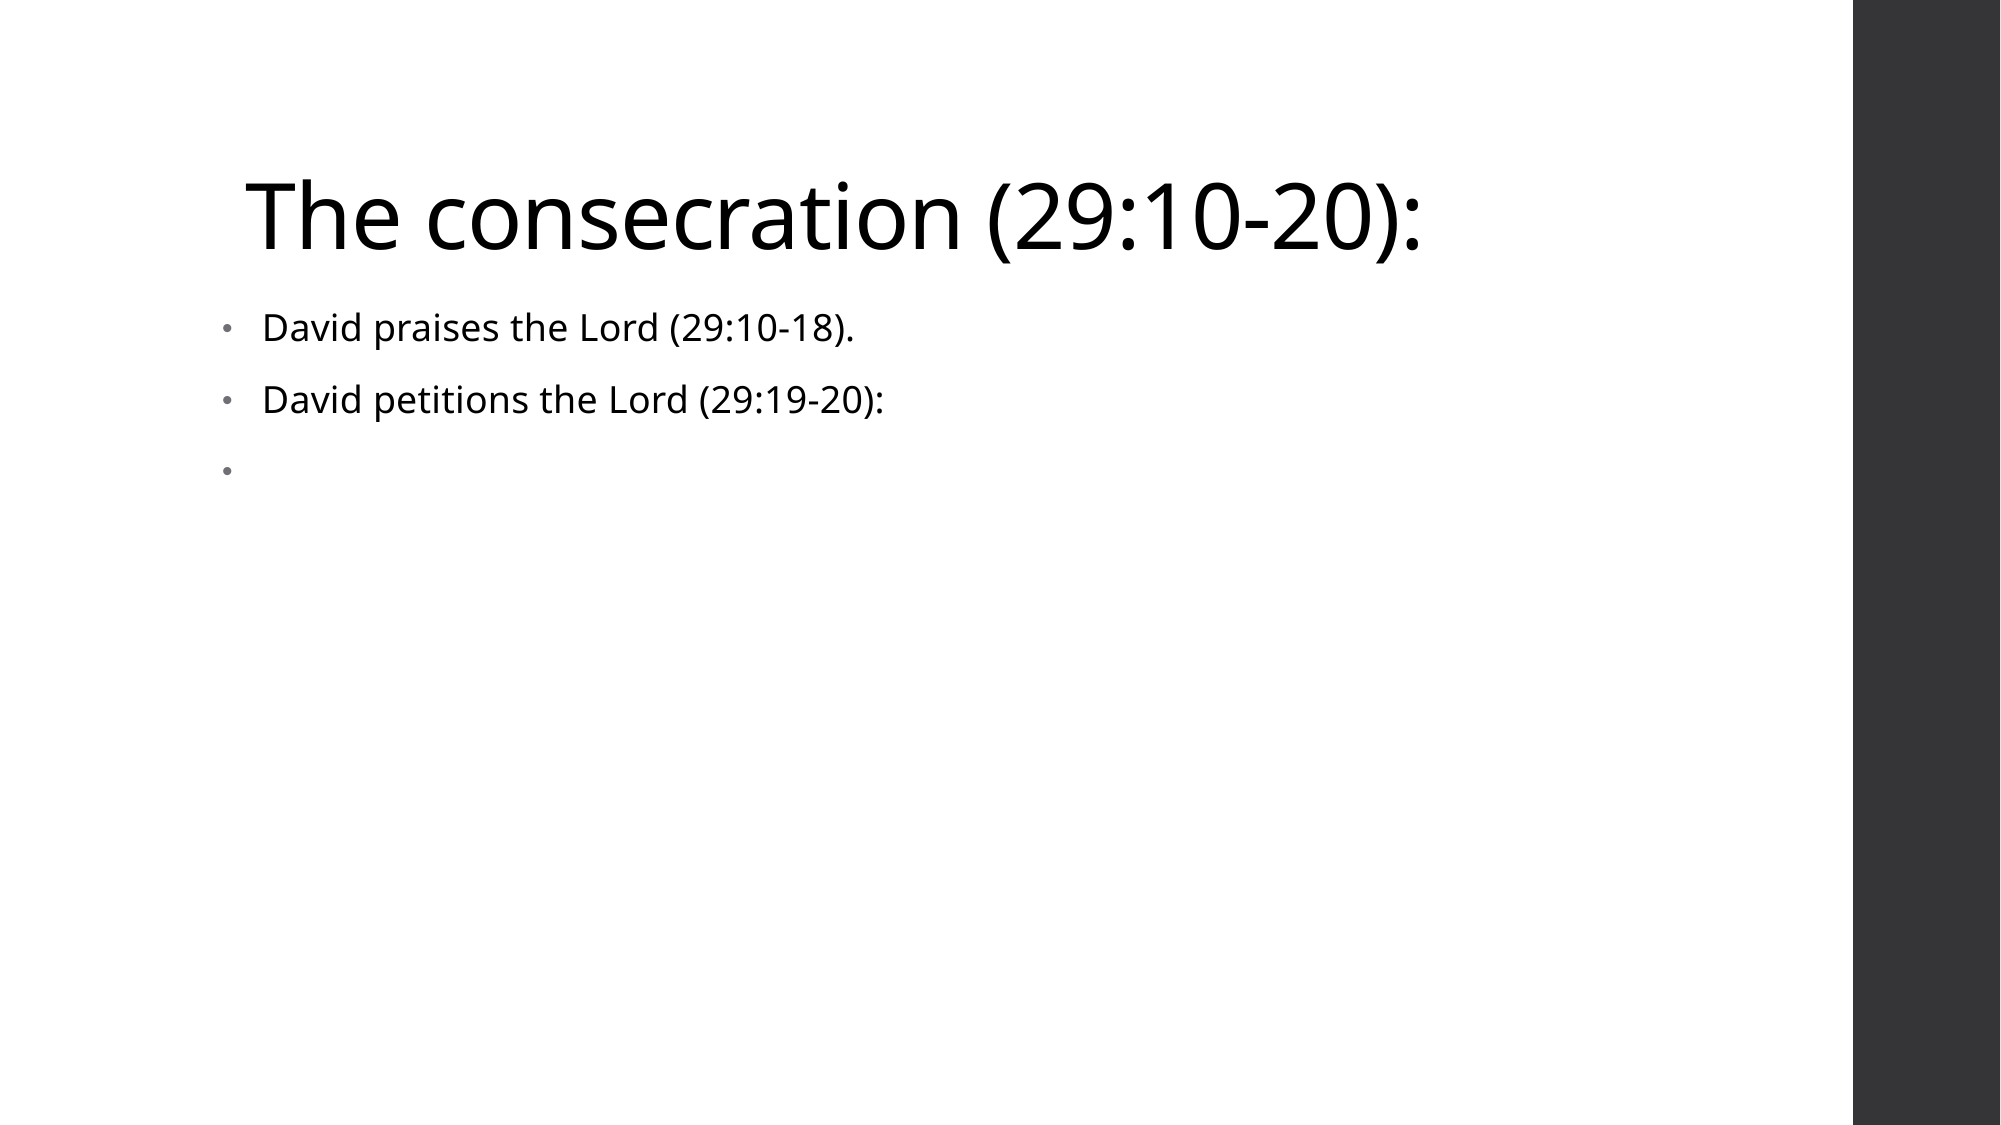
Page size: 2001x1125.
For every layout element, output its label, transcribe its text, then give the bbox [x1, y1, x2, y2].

title The consecration (29:10-20): [206, 60, 1797, 278]
list David praises the Lord (29:10-18). David petitions the Lord (29:19-20): [206, 299, 1617, 1014]
